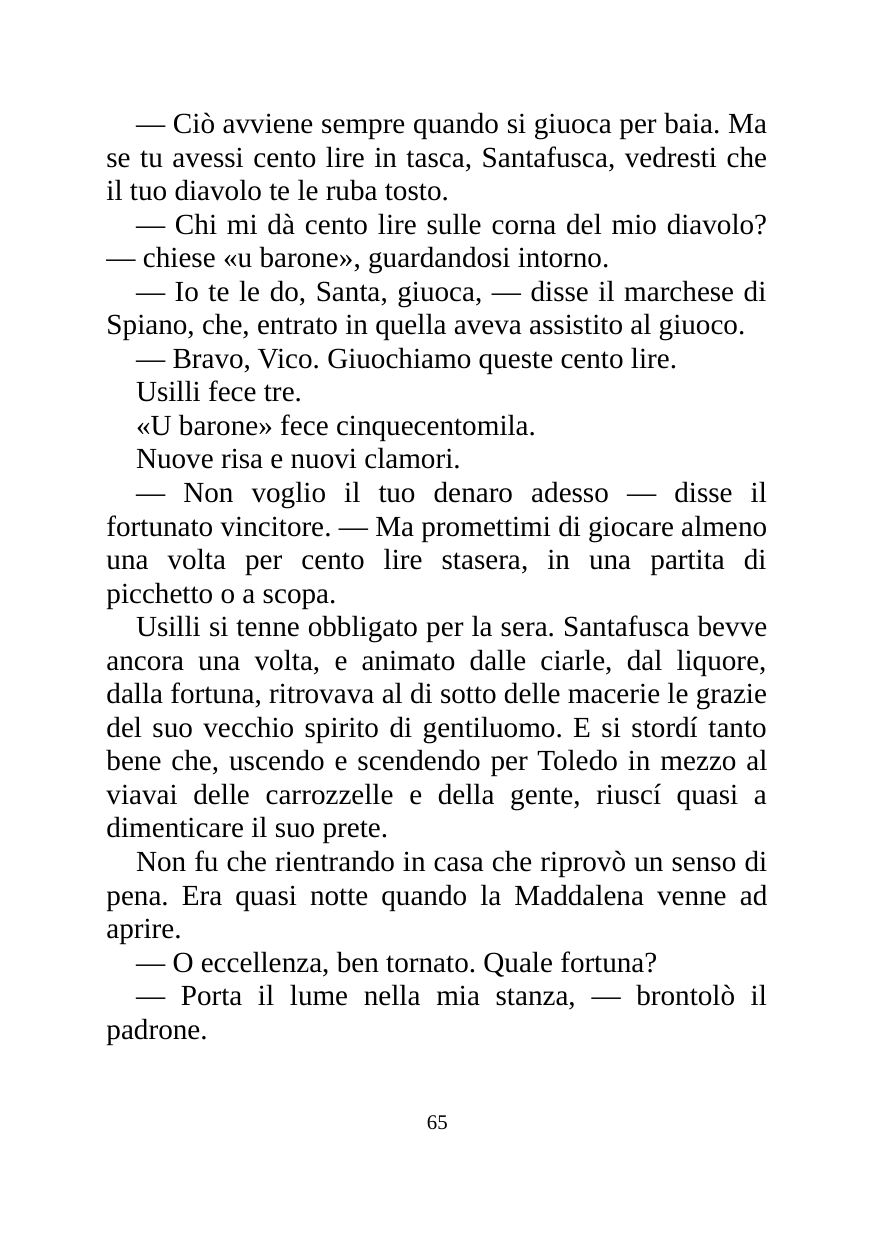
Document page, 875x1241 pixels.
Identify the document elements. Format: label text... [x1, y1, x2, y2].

text — O eccellenza, ben tornato. Quale fortuna? [106, 945, 768, 978]
text — Non voglio il tuo denaro adesso — disse il fortunato vincitore. — Ma promettimi di giocare almeno una volta per cento lire stasera, in una partita di picchetto o a scopa. [106, 475, 768, 609]
text Usilli si tenne obbligato per la sera. Santafusca bevve ancora una volta, e animato dalle ciarle, dal liquore, dalla fortuna, ritrovava al di sotto delle macerie le grazie del suo vecchio spirito di gentiluomo. E si stordí tanto bene che, uscendo e scendendo per Toledo in mezzo al viavai delle carrozzelle e della gente, riuscí quasi a dimenticare il suo prete. [106, 609, 768, 844]
text Non fu che rientrando in casa che riprovò un senso di pena. Era quasi notte quando la Maddalena venne ad aprire. [106, 844, 768, 945]
text «U barone» fece cinquecentomila. [106, 408, 768, 442]
text — Chi mi dà cento lire sulle corna del mio diavolo? — chiese «u barone», guardandosi intorno. [106, 207, 768, 274]
text — Bravo, Vico. Giuochiamo queste cento lire. [106, 341, 768, 374]
text Usilli fece tre. [106, 374, 768, 408]
text Nuove risa e nuovi clamori. [106, 442, 768, 475]
text — Porta il lume nella mia stanza, — brontolò il padrone. [106, 978, 768, 1045]
text — Io te le do, Santa, giuoca, — disse il marchese di Spiano, che, entrato in quella aveva assistito al giuoco. [106, 274, 768, 341]
text — Ciò avviene sempre quando si giuoca per baia. Ma se tu avessi cento lire in tasca, Santafusca, vedresti che il tuo diavolo te le ruba tosto. [106, 106, 768, 207]
